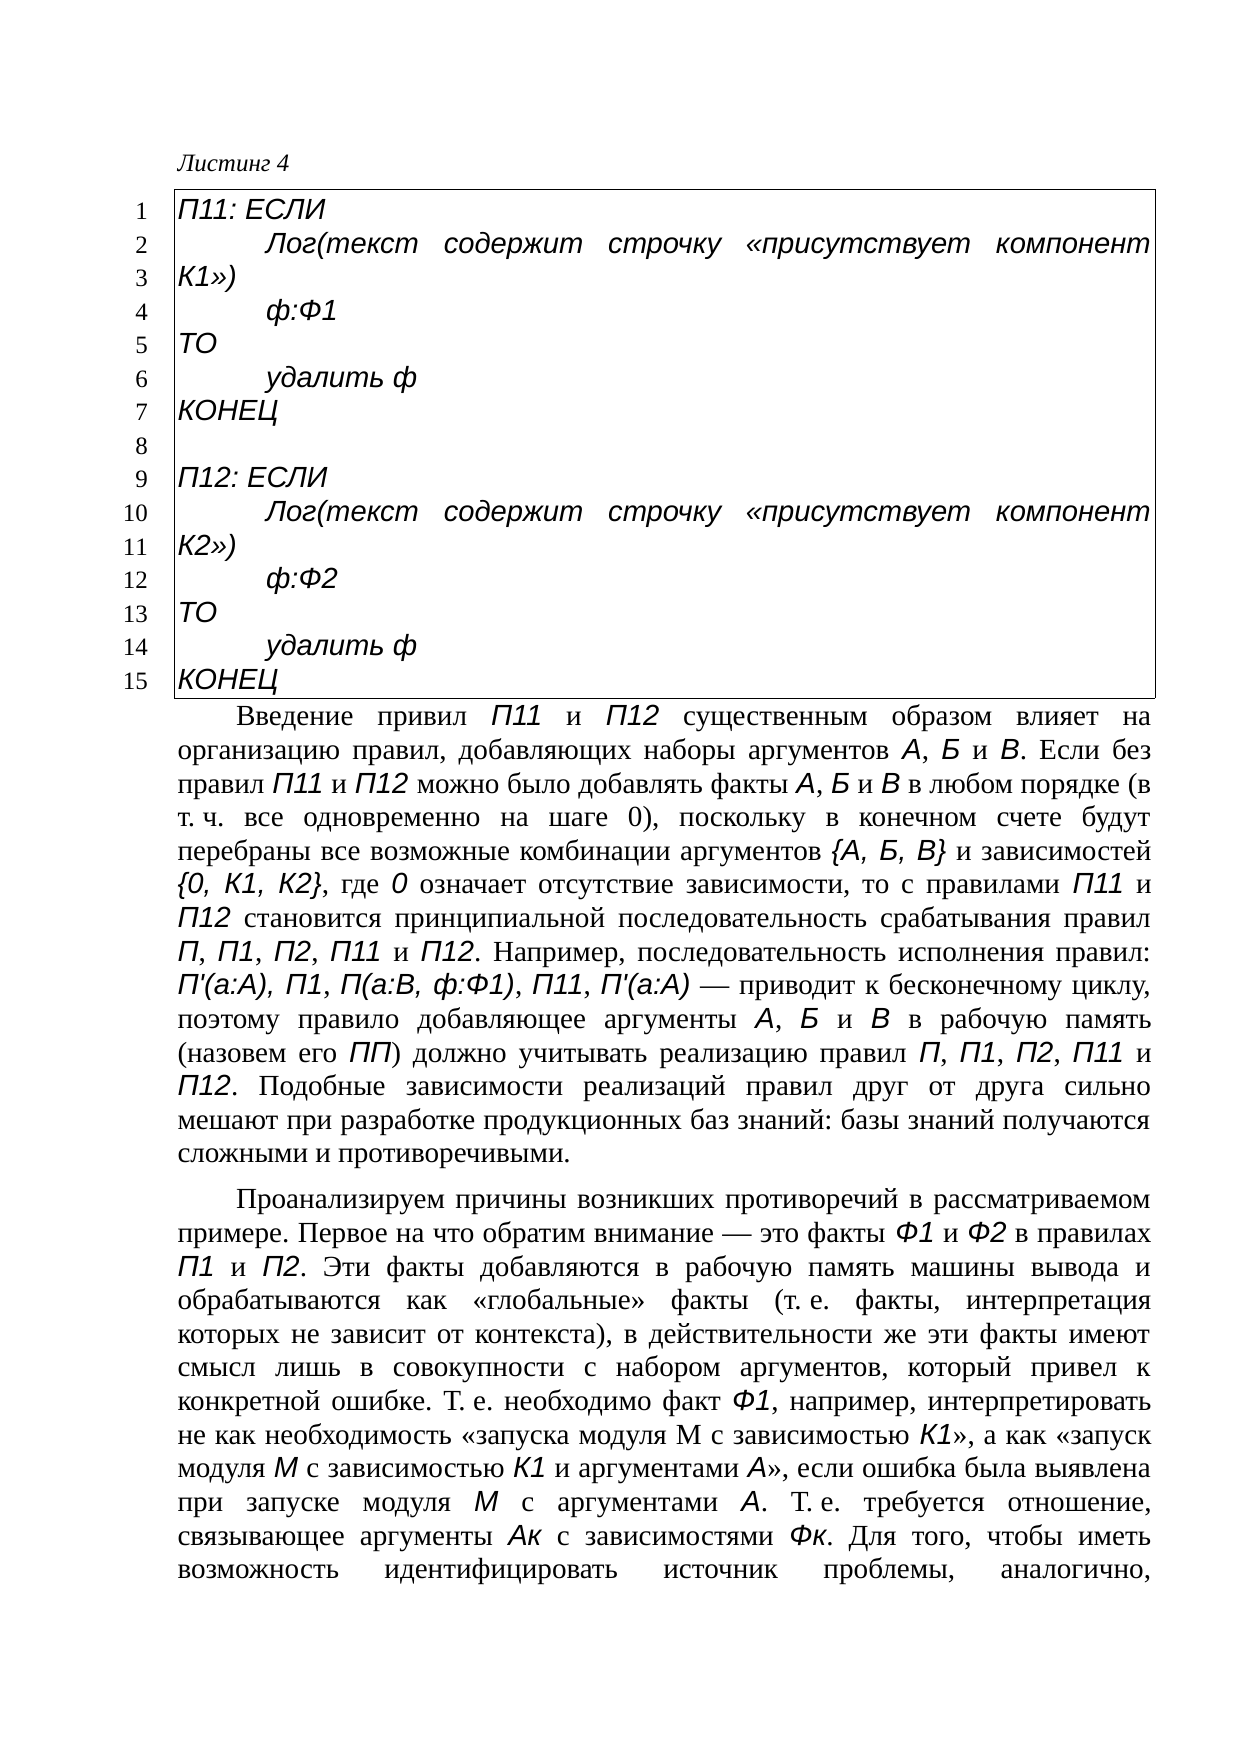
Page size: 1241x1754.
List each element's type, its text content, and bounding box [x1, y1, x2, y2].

text ф:Ф1 [177, 293, 1152, 326]
text КОНЕЦ [175, 658, 1155, 698]
text П12: ЕСЛИ [177, 460, 1152, 494]
text Лог(текст содержит строчку «присутствует компонент К1») [177, 226, 1152, 293]
text Проанализируем причины возникших противоречий в рассматриваемом примере. Первое на что обратим внимание — это факты Ф1 и Ф2 в правилах П1 и П2. Эти факты добавляются в рабочую память машины вывода и обрабатываются как «глобальные» факты (т. е. факты, интерпретация которых не зависит от контекста), в действительности же эти факты имеют смысл лишь в совокупности с набором аргументов, который привел к конкретной ошибке. Т. е. необходимо факт Ф1, например, интерпретировать не как необходимость «запуска модуля М с зависимостью К1», а как «запуск модуля М с зависимостью К1 и аргументами А», если ошибка была выявлена при запуске модуля М с аргументами А. Т. е. требуется отношение, связывающее аргументы Ак с зависимостями Фк. Для того, чтобы иметь возможность идентифицировать источник проблемы, аналогично, [177, 1182, 1152, 1585]
text удалить ф [177, 360, 1152, 393]
text П11: ЕСЛИ [175, 190, 1155, 226]
text ф:Ф2 [177, 561, 1152, 594]
text ТО [177, 326, 1152, 360]
text Листинг 4 [177, 148, 1152, 176]
text КОНЕЦ [177, 393, 1152, 427]
text Введение привил П11 и П12 существенным образом влияет на организацию правил, добавляющих наборы аргументов А, Б и В. Если без правил П11 и П12 можно было добавлять факты А, Б и В в любом порядке (в т. ч. все одновременно на шаге 0), поскольку в конечном счете будут перебраны все возможные комбинации аргументов {А, Б, В} и зависимостей {0, К1, К2}, где 0 означает отсутствие зависимости, то с правилами П11 и П12 становится принципиальной последовательность срабатывания правил П, П1, П2, П11 и П12. Например, последовательность исполнения правил: П'(а:А), П1, П(а:В, ф:Ф1), П11, П'(а:А) — приводит к бесконечному циклу, поэтому правило добавляющее аргументы А, Б и В в рабочую память (назовем его ПП) должно учитывать реализацию правил П, П1, П2, П11 и П12. Подобные зависимости реализаций правил друг от друга сильно мешают при разработке продукционных баз знаний: базы знаний получаются сложными и противоречивыми. [177, 699, 1152, 1169]
text ТО [177, 594, 1152, 628]
text удалить ф [177, 628, 1152, 658]
text Лог(текст содержит строчку «присутствует компонент К2») [177, 494, 1152, 561]
